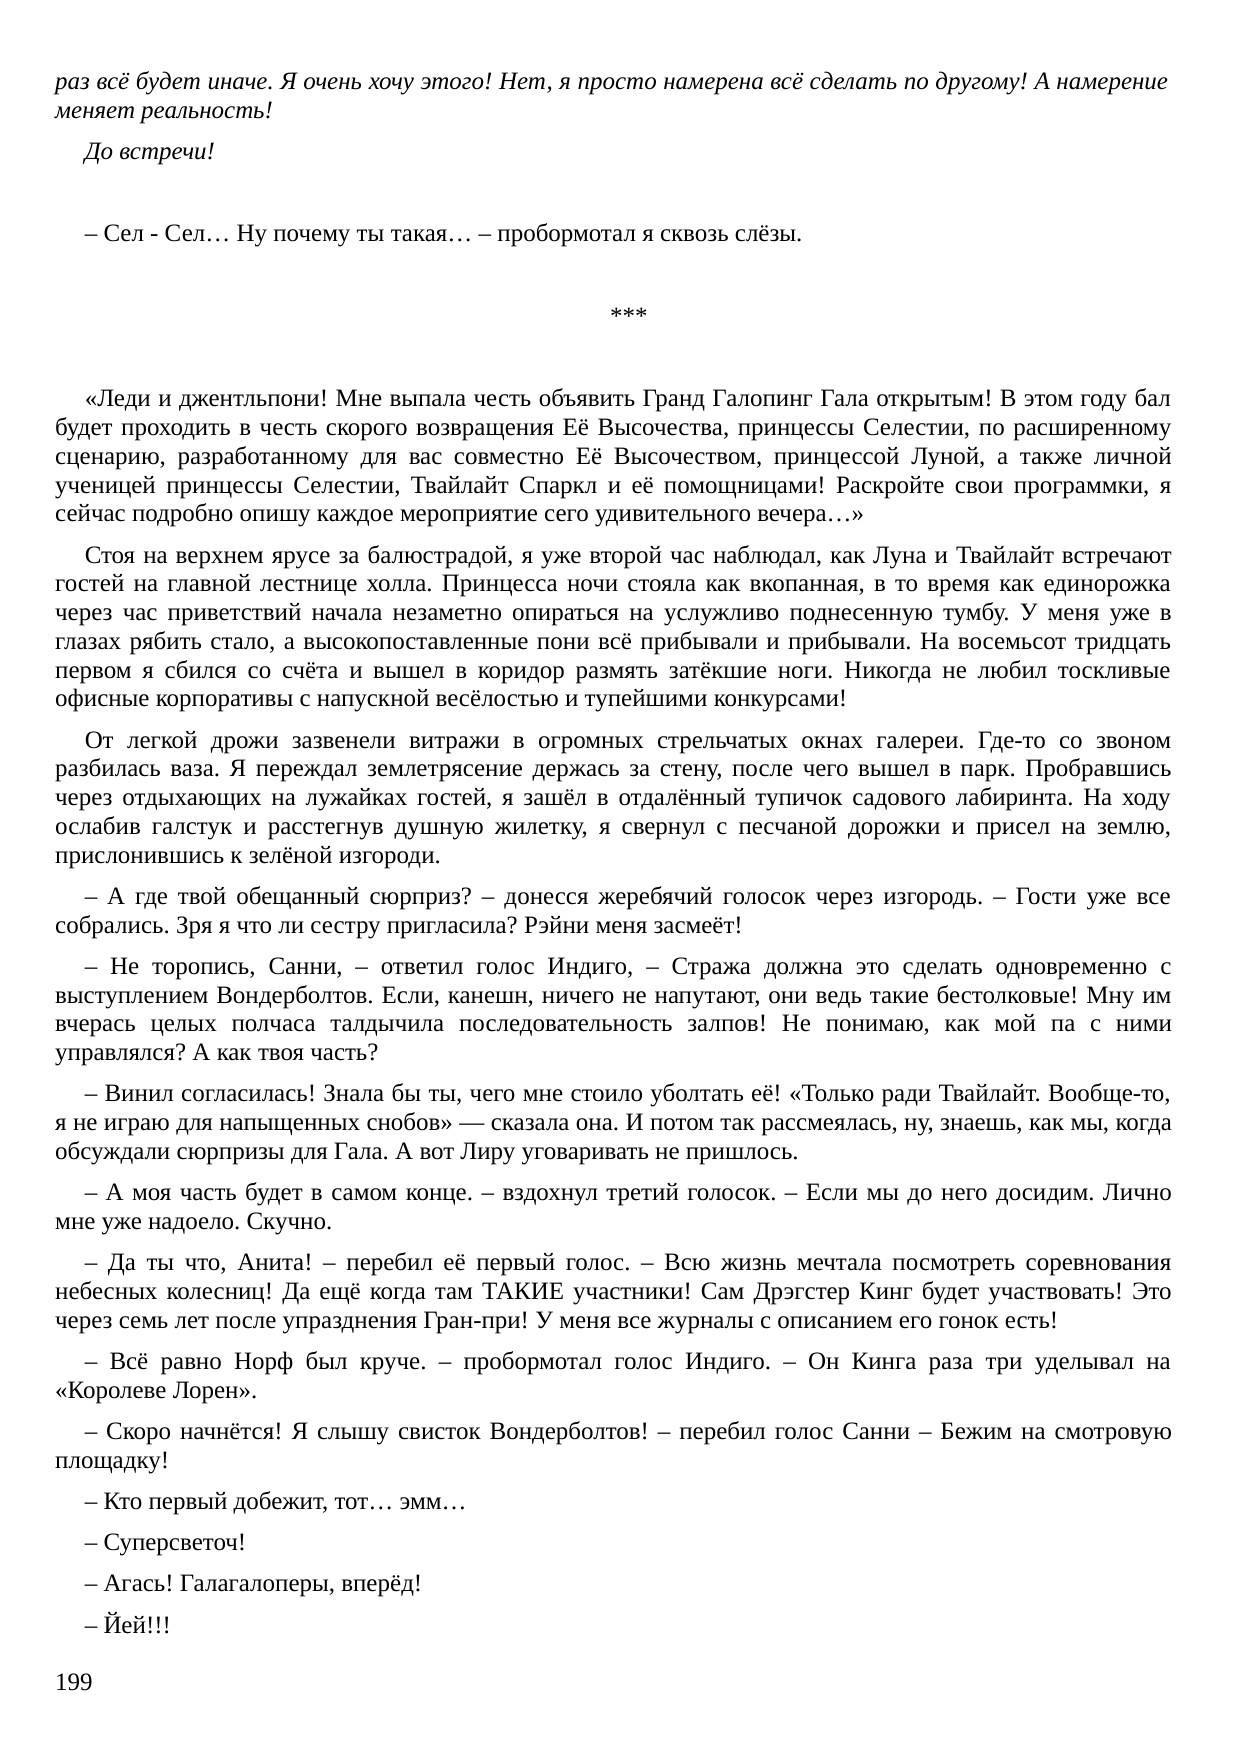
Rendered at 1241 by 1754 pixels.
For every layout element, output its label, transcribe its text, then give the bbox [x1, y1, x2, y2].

text До встречи! [55, 136, 1173, 165]
text *** [55, 301, 1173, 330]
text – Винил согласилась! Знала бы ты, чего мне стоило уболтать её! «Только ради Твайлайт. Вообще-то, я не играю для напыщенных снобов» — сказала она. И потом так рассмеялась, ну, знаешь, как мы, когда обсуждали сюрпризы для Гала. А вот Лиру уговаривать не пришлось. [55, 1078, 1173, 1165]
text – Суперсветоч! [55, 1527, 1173, 1556]
text – Скоро начнётся! Я слышу свисток Вондерболтов! – перебил голос Санни – Бежим на смотровую площадку! [55, 1416, 1173, 1473]
text От легкой дрожи зазвенели витражи в огромных стрельчатых окнах галереи. Где-то со звоном разбилась ваза. Я переждал землетрясение держась за стену, после чего вышел в парк. Пробравшись через отдыхающих на лужайках гостей, я зашёл в отдалённый тупичок садового лабиринта. На ходу ослабив галстук и расстегнув душную жилетку, я свернул с песчаной дорожки и присел на землю, прислонившись к зелёной изгороди. [55, 725, 1173, 868]
text – Йей!!! [55, 1610, 1173, 1638]
text – Сел - Сел… Ну почему ты такая… – пробормотал я сквозь слёзы. [55, 218, 1173, 247]
text – Всё равно Норф был круче. – пробормотал голос Индиго. – Он Кинга раза три уделывал на «Королеве Лорен». [55, 1346, 1173, 1403]
text – А моя часть будет в самом конце. – вздохнул третий голосок. – Если мы до него досидим. Лично мне уже надоело. Скучно. [55, 1177, 1173, 1235]
text – Агась! Галагалоперы, вперёд! [55, 1568, 1173, 1597]
text «Леди и джентльпони! Мне выпала честь объявить Гранд Галопинг Гала открытым! В этом году бал будет проходить в честь скорого возвращения Её Высочества, принцессы Селестии, по расширенному сценарию, разработанному для вас совместно Её Высочеством, принцессой Луной, а также личной ученицей принцессы Селестии, Твайлайт Спаркл и её помощницами! Раскройте свои программки, я сейчас подробно опишу каждое мероприятие сего удивительного вечера…» [55, 383, 1173, 527]
text – Не торопись, Санни, – ответил голос Индиго, – Стража должна это сделать одновременно с выступлением Вондерболтов. Если, канешн, ничего не напутают, они ведь такие бестолковые! Мну им вчерась целых полчаса талдычила последовательность залпов! Не понимаю, как мой па с ними управлялся? А как твоя часть? [55, 951, 1173, 1066]
text – Да ты что, Анита! – перебил её первый голос. – Всю жизнь мечтала посмотреть соревнования небесных колесниц! Да ещё когда там ТАКИЕ участники! Сам Дрэгстер Кинг будет участвовать! Это через семь лет после упразднения Гран-при! У меня все журналы с описанием его гонок есть! [55, 1247, 1173, 1333]
text раз всё будет иначе. Я очень хочу этого! Нет, я просто намерена всё сделать по другому! А намерение меняет реальность! [55, 66, 1173, 123]
text – Кто первый добежит, тот… эмм… [55, 1486, 1173, 1515]
text – А где твой обещанный сюрприз? – донесся жеребячий голосок через изгородь. – Гости уже все собрались. Зря я что ли сестру пригласила? Рэйни меня засмеёт! [55, 881, 1173, 938]
text Стоя на верхнем ярусе за балюстрадой, я уже второй час наблюдал, как Луна и Твайлайт встречают гостей на главной лестнице холла. Принцесса ночи стояла как вкопанная, в то время как единорожка через час приветствий начала незаметно опираться на услужливо поднесенную тумбу. У меня уже в глазах рябить стало, а высокопоставленные пони всё прибывали и прибывали. На восемьсот тридцать первом я сбился со счёта и вышел в коридор размять затёкшие ноги. Никогда не любил тоскливые офисные корпоративы с напускной весёлостью и тупейшими конкурсами! [55, 540, 1173, 712]
